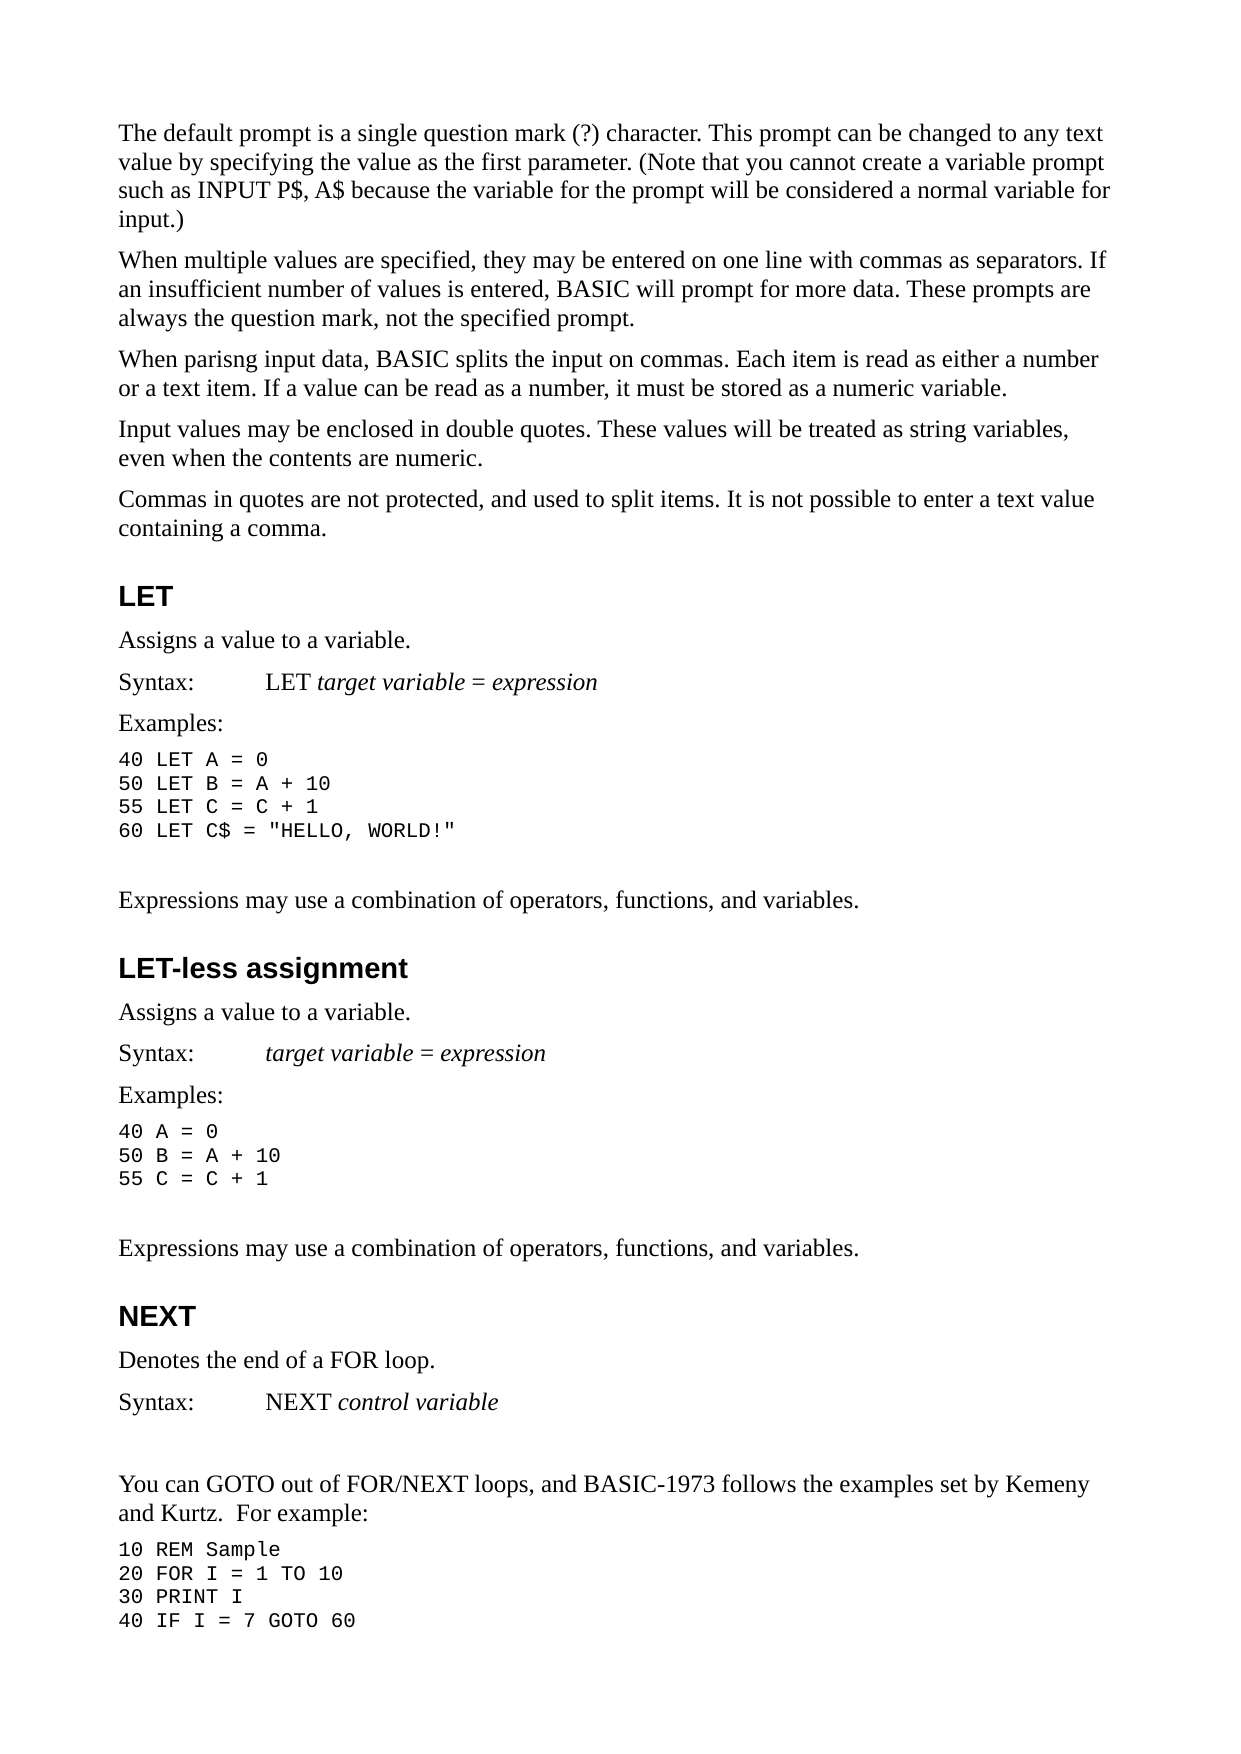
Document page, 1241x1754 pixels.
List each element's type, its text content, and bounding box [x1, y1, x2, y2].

text 40 A = 0 [118, 1121, 1122, 1145]
text Examples: [118, 1080, 1122, 1108]
text Commas in quotes are not protected, and used to split items. It is not possible to enter a text value containing a comma. [118, 484, 1122, 542]
text Expressions may use a combination of operators, functions, and variables. [118, 885, 1122, 914]
text 20 FOR I = 1 TO 10 [118, 1563, 1122, 1587]
text Syntax: NEXT control variable [118, 1387, 1122, 1416]
text You can GOTO out of FOR/NEXT loops, and BASIC-1973 follows the examples set by Kemeny and Kurtz. For example: [118, 1469, 1122, 1527]
text Assigns a value to a variable. [118, 997, 1122, 1026]
text 10 REM Sample [118, 1539, 1122, 1563]
text Input values may be enclosed in double quotes. These values will be treated as string variables, even when the contents are numeric. [118, 414, 1122, 472]
text When multiple values are specified, they may be entered on one line with commas as separators. If an insufficient number of values is entered, BASIC will prompt for more data. These prompts are always the question mark, not the specified prompt. [118, 246, 1122, 332]
text 50 LET B = A + 10 [118, 773, 1122, 796]
text Examples: [118, 708, 1122, 737]
text 55 LET C = C + 1 [118, 796, 1122, 820]
text Assigns a value to a variable. [118, 625, 1122, 654]
text 40 LET A = 0 [118, 749, 1122, 773]
text 60 LET C$ = "HELLO, WORLD!" [118, 820, 1122, 844]
text 30 PRINT I [118, 1587, 1122, 1610]
subtitle LET-less assignment [118, 951, 1122, 985]
text 40 IF I = 7 GOTO 60 [118, 1610, 1122, 1634]
subtitle NEXT [118, 1299, 1122, 1333]
text When parisng input data, BASIC splits the input on commas. Each item is read as either a number or a text item. If a value can be read as a number, it must be stored as a numeric variable. [118, 344, 1122, 402]
text Expressions may use a combination of operators, functions, and variables. [118, 1233, 1122, 1262]
text 50 B = A + 10 [118, 1145, 1122, 1168]
subtitle LET [118, 579, 1122, 613]
text 55 C = C + 1 [118, 1168, 1122, 1192]
text The default prompt is a single question mark (?) character. This prompt can be changed to any text value by specifying the value as the first parameter. (Note that you cannot create a variable prompt such as INPUT P$, A$ because the variable for the prompt will be considered a normal variable for input.) [118, 118, 1122, 233]
text Denotes the end of a FOR loop. [118, 1346, 1122, 1374]
text Syntax: target variable = expression [118, 1038, 1122, 1067]
text Syntax: LET target variable = expression [118, 667, 1122, 695]
